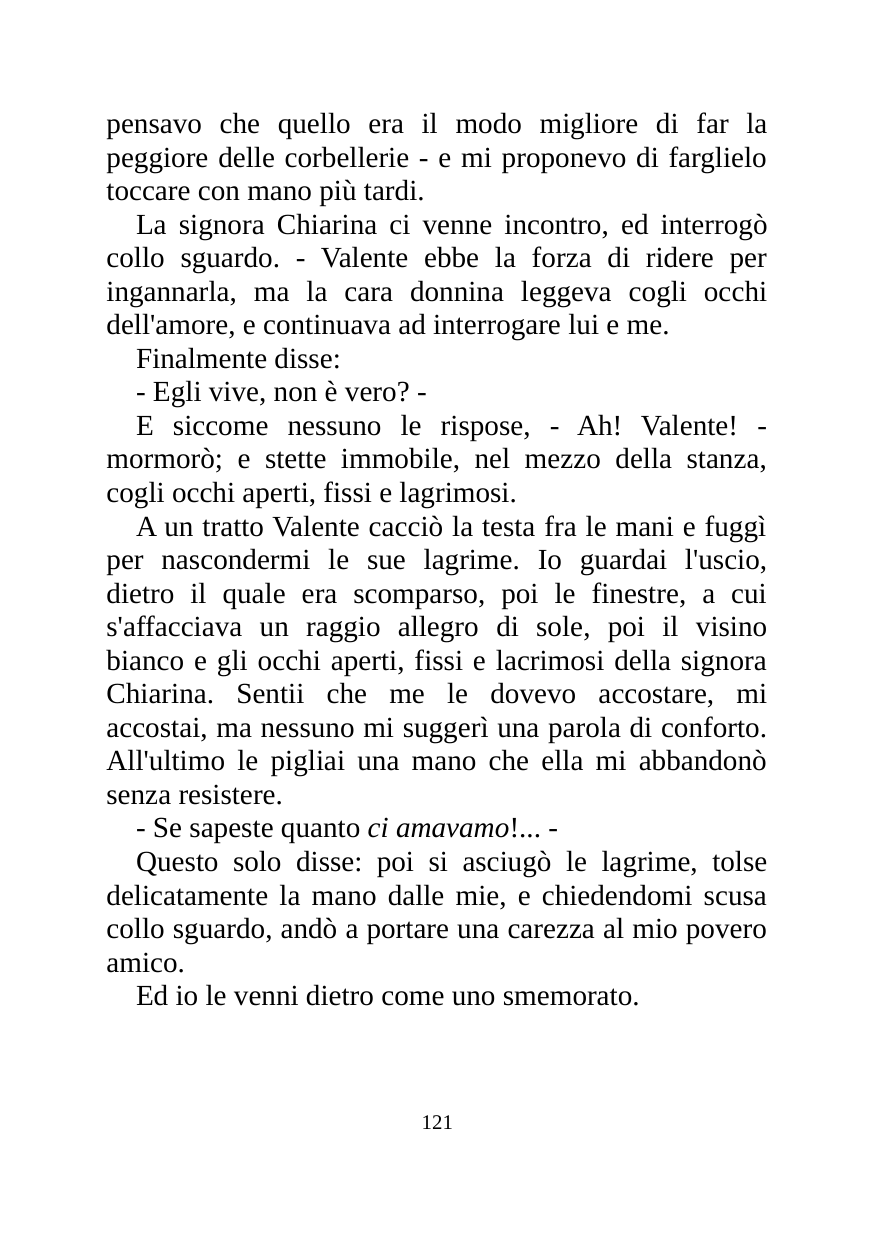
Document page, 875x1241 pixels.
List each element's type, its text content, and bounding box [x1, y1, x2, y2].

text La signora Chiarina ci venne incontro, ed interrogò collo sguardo. - Valente ebbe la forza di ridere per ingannarla, ma la cara donnina leggeva cogli occhi dell'amore, e continuava ad interrogare lui e me. [106, 207, 768, 341]
text Finalmente disse: [106, 341, 768, 374]
text pensavo che quello era il modo migliore di far la peggiore delle corbellerie - e mi proponevo di farglielo toccare con mano più tardi. [106, 106, 768, 207]
text Ed io le venni dietro come uno smemorato. [106, 978, 768, 1012]
text - Egli vive, non è vero? - [106, 374, 768, 408]
text A un tratto Valente cacciò la testa fra le mani e fuggì per nascondermi le sue lagrime. Io guardai l'uscio, dietro il quale era scomparso, poi le finestre, a cui s'affacciava un raggio allegro di sole, poi il visino bianco e gli occhi aperti, fissi e lacrimosi della signora Chiarina. Sentii che me le dovevo accostare, mi accostai, ma nessuno mi suggerì una parola di conforto. All'ultimo le pigliai una mano che ella mi abbandonò senza resistere. [106, 509, 768, 811]
text Questo solo disse: poi si asciugò le lagrime, tolse delicatamente la mano dalle mie, e chiedendomi scusa collo sguardo, andò a portare una carezza al mio povero amico. [106, 844, 768, 978]
text E siccome nessuno le rispose, - Ah! Valente! - mormorò; e stette immobile, nel mezzo della stanza, cogli occhi aperti, fissi e lagrimosi. [106, 408, 768, 509]
text - Se sapeste quanto ci amavamo!... - [106, 811, 768, 844]
